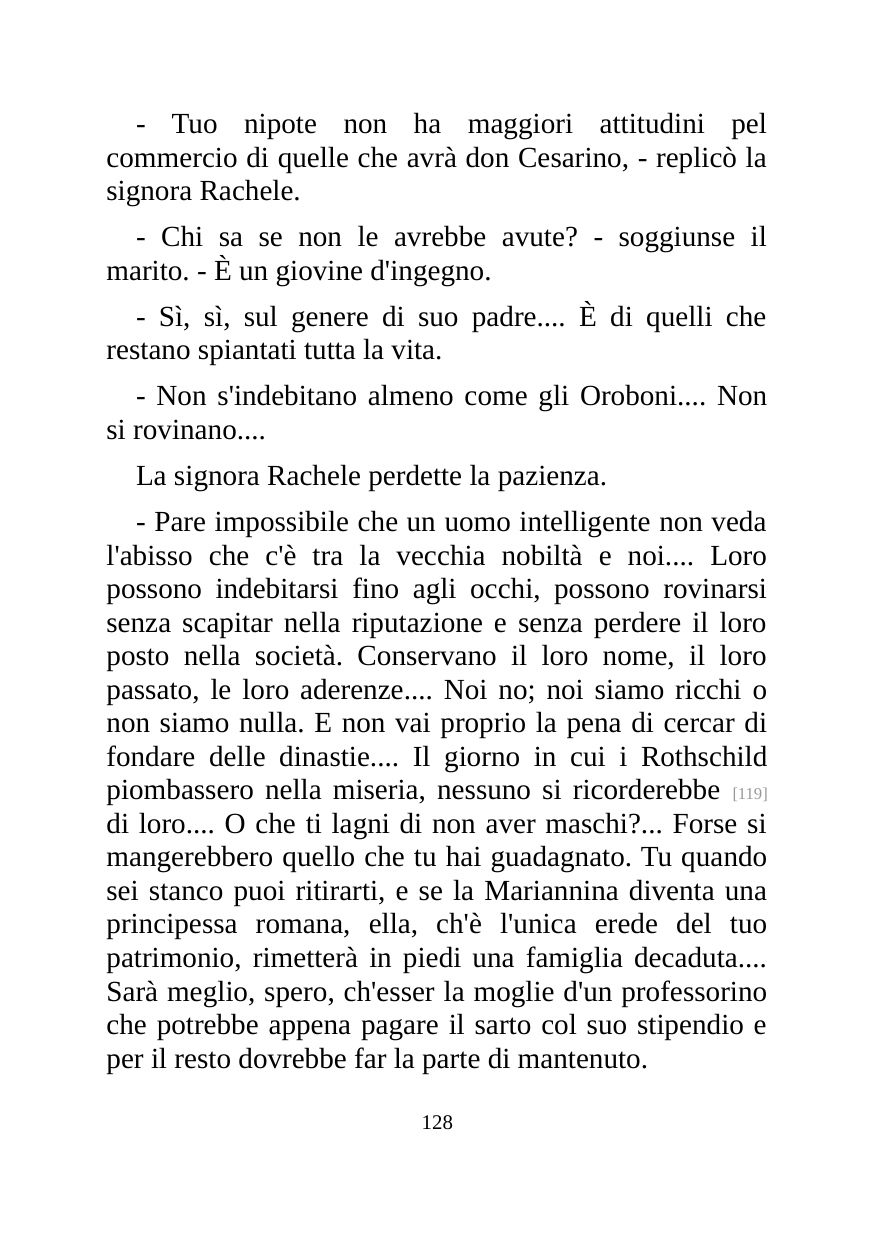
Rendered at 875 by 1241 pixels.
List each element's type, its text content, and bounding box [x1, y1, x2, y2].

text - Non s'indebitano almeno come gli Oroboni.... Non si rovinano.... [106, 378, 768, 446]
text - Sì, sì, sul genere di suo padre.... È di quelli che restano spiantati tutta la vita. [106, 299, 768, 366]
text La signora Rachele perdette la pazienza. [106, 458, 768, 492]
text - Pare impossibile che un uomo intelligente non veda l'abisso che c'è tra la vecchia nobiltà e noi.... Loro possono indebitarsi fino agli occhi, possono rovinarsi senza scapitar nella riputazione e senza perdere il loro posto nella società. Conservano il loro nome, il loro passato, le loro aderenze.... Noi no; noi siamo ricchi o non siamo nulla. E non vai proprio la pena di cercar di fondare delle dinastie.... Il giorno in cui i Rothschild piombassero nella miseria, nessuno si ricorderebbe [119] di loro.... O che ti lagni di non aver maschi?... Forse si mangerebbero quello che tu hai guadagnato. Tu quando sei stanco puoi ritirarti, e se la Mariannina diventa una principessa romana, ella, ch'è l'unica erede del tuo patrimonio, rimetterà in piedi una famiglia decaduta.... Sarà meglio, spero, ch'esser la moglie d'un professorino che potrebbe appena pagare il sarto col suo stipendio e per il resto dovrebbe far la parte di mantenuto. [106, 504, 768, 1074]
text - Chi sa se non le avrebbe avute? - soggiunse il marito. - È un giovine d'ingegno. [106, 219, 768, 286]
text - Tuo nipote non ha maggiori attitudini pel commercio di quelle che avrà don Cesarino, - replicò la signora Rachele. [106, 106, 768, 207]
